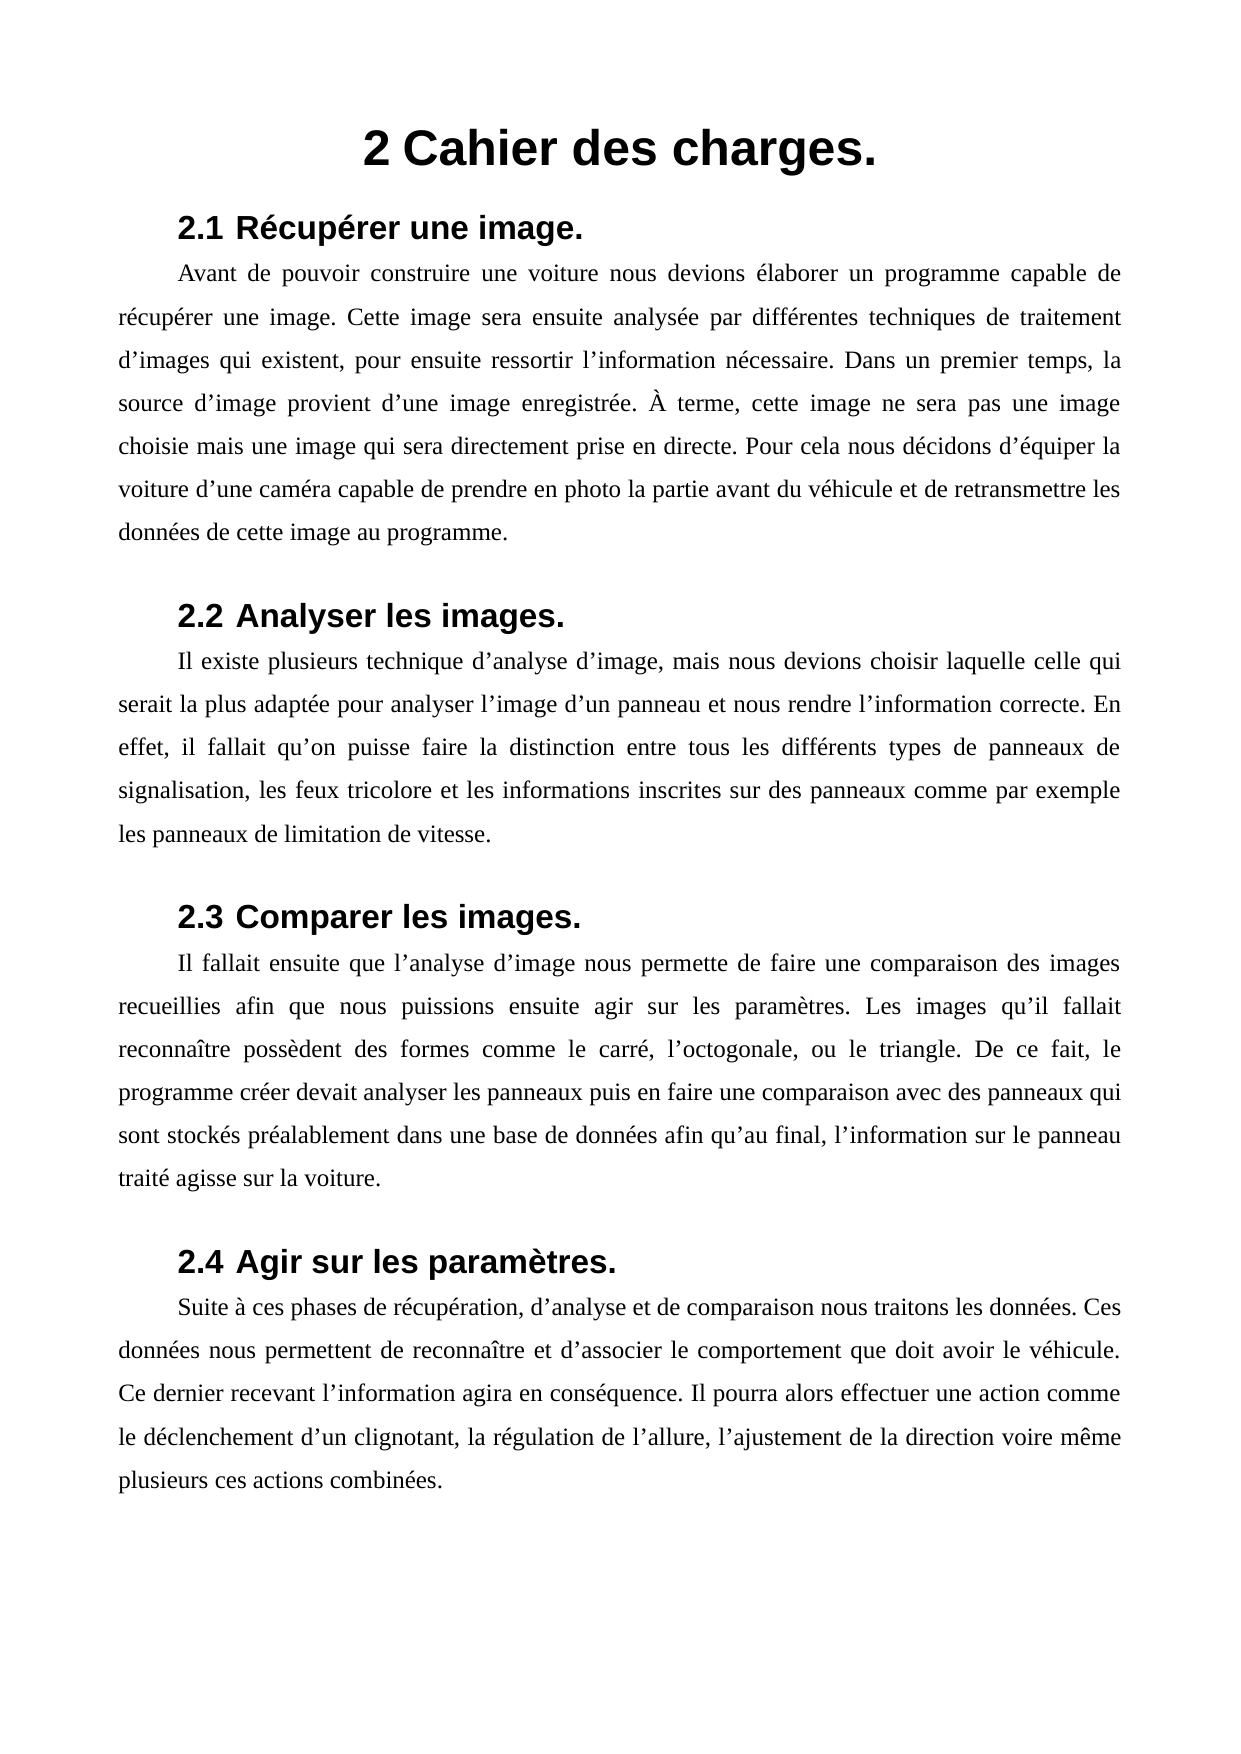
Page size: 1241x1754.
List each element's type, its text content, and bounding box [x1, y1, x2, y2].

subtitle Récupérer une image. [118, 208, 1122, 247]
subtitle Cahier des charges. [118, 118, 1122, 176]
subtitle Analyser les images. [118, 596, 1122, 634]
subtitle Comparer les images. [118, 897, 1122, 936]
text Suite à ces phases de récupération, d’analyse et de comparaison nous traitons les données. Ces données nous permettent de reconnaître et d’associer le comportement que doit avoir le véhicule. Ce dernier recevant l’information agira en conséquence. Il pourra alors effectuer une action comme le déclenchement d’un clignotant, la régulation de l’allure, l’ajustement de la direction voire même plusieurs ces actions combinées. [118, 1292, 1122, 1493]
text Avant de pouvoir construire une voiture nous devions élaborer un programme capable de récupérer une image. Cette image sera ensuite analysée par différentes techniques de traitement d’images qui existent, pour ensuite ressortir l’information nécessaire. Dans un premier temps, la source d’image provient d’une image enregistrée. À terme, cette image ne sera pas une image choisie mais une image qui sera directement prise en directe. Pour cela nous décidons d’équiper la voiture d’une caméra capable de prendre en photo la partie avant du véhicule et de retransmettre les données de cette image au programme. [118, 258, 1122, 546]
text Il fallait ensuite que l’analyse d’image nous permette de faire une comparaison des images recueillies afin que nous puissions ensuite agir sur les paramètres. Les images qu’il fallait reconnaître possèdent des formes comme le carré, l’octogonale, ou le triangle. De ce fait, le programme créer devait analyser les panneaux puis en faire une comparaison avec des panneaux qui sont stockés préalablement dans une base de données afin qu’au final, l’information sur le panneau traité agisse sur la voiture. [118, 948, 1122, 1192]
text Il existe plusieurs technique d’analyse d’image, mais nous devions choisir laquelle celle qui serait la plus adaptée pour analyser l’image d’un panneau et nous rendre l’information correcte. En effet, il fallait qu’on puisse faire la distinction entre tous les différents types de panneaux de signalisation, les feux tricolore et les informations inscrites sur des panneaux comme par exemple les panneaux de limitation de vitesse. [118, 646, 1122, 847]
subtitle Agir sur les paramètres. [118, 1242, 1122, 1280]
